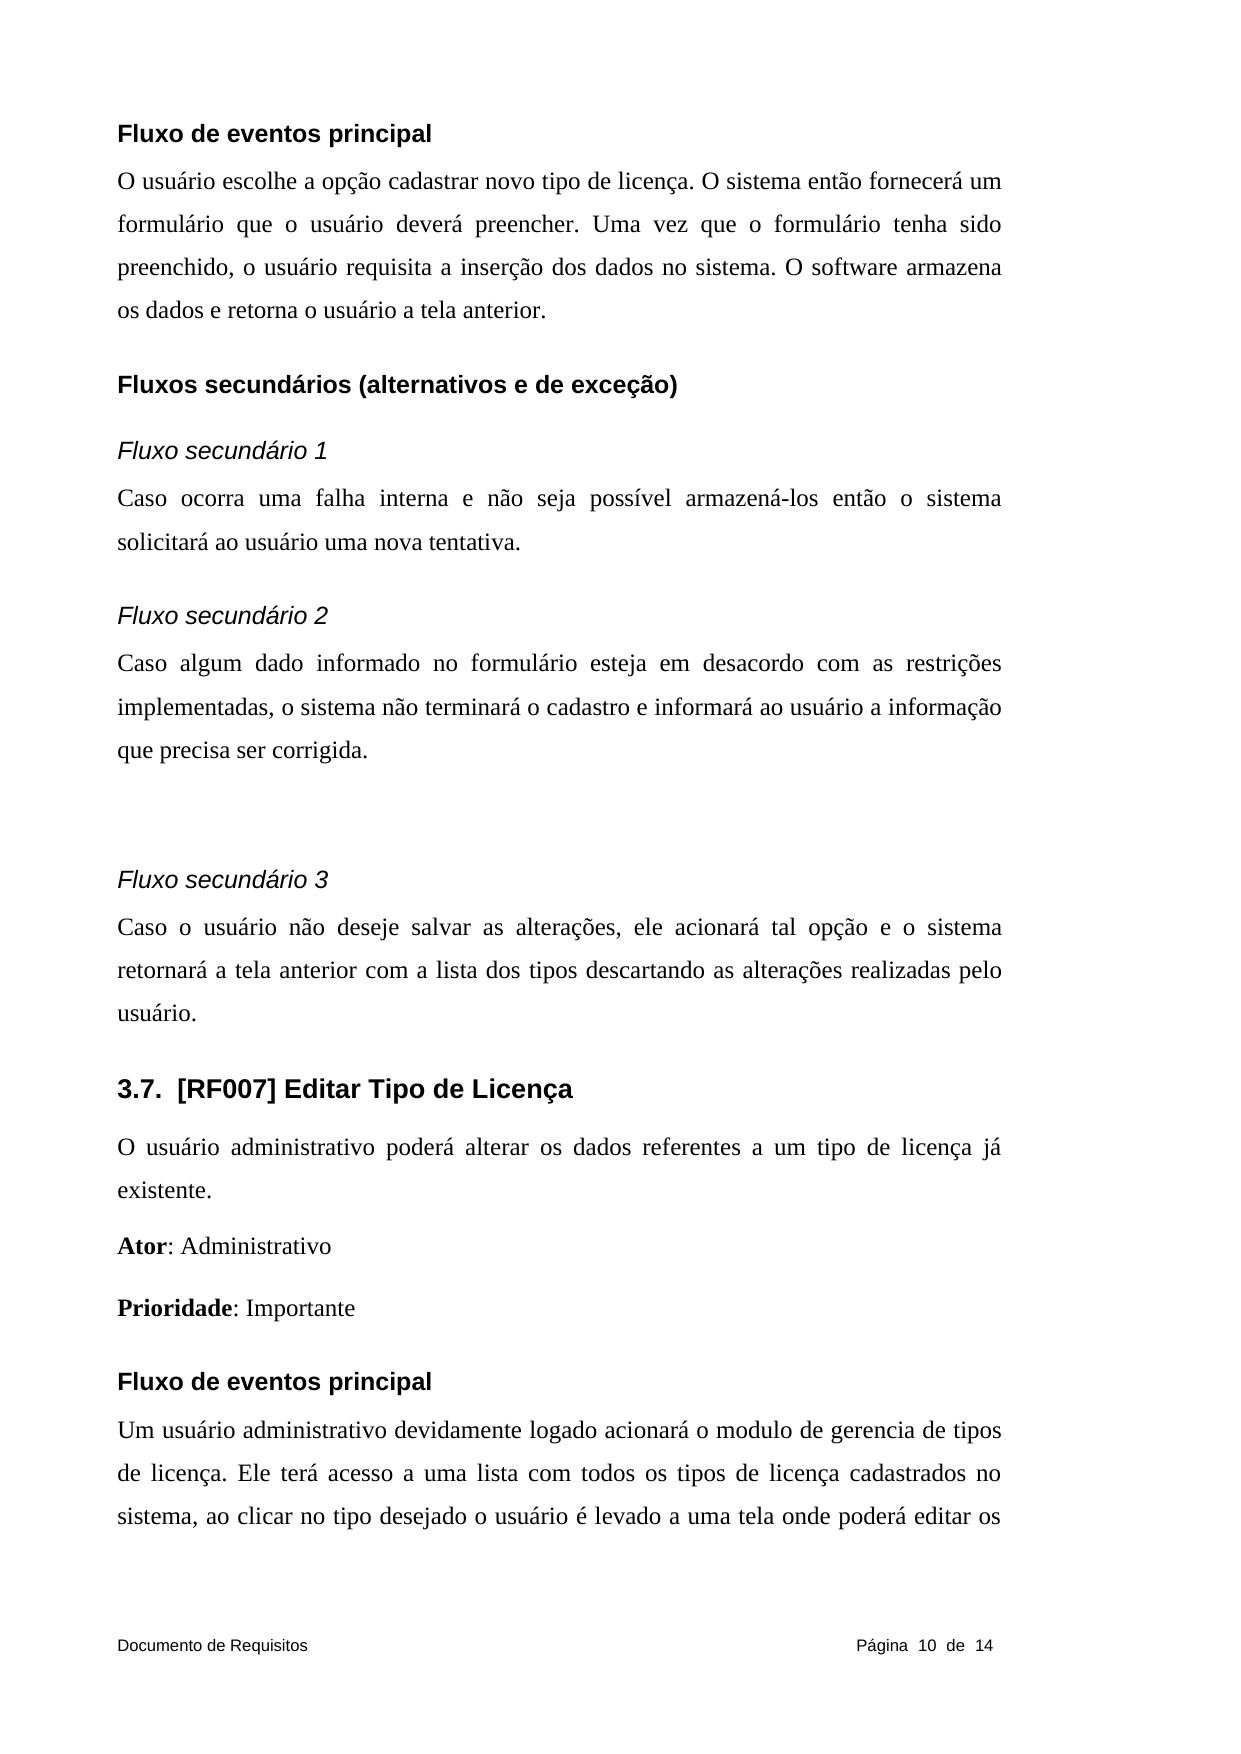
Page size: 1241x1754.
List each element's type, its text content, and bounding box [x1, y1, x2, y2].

subtitle Fluxo de eventos principal [117, 118, 1003, 147]
text O usuário escolhe a opção cadastrar novo tipo de licença. O sistema então fornecerá um formulário que o usuário deverá preencher. Uma vez que o formulário tenha sido preenchido, o usuário requisita a inserção dos dados no sistema. O software armazena os dados e retorna o usuário a tela anterior. [117, 166, 1003, 324]
subtitle Fluxos secundários (alternativos e de exceção) [117, 370, 1003, 398]
subtitle Fluxo secundário 1 [117, 436, 1003, 465]
text Prioridade: Importante [117, 1293, 1003, 1322]
text Caso o usuário não deseje salvar as alterações, ele acionará tal opção e o sistema retornará a tela anterior com a lista dos tipos descartando as alterações realizadas pelo usuário. [117, 912, 1003, 1027]
text Um usuário administrativo devidamente logado acionará o modulo de gerencia de tipos de licença. Ele terá acesso a uma lista com todos os tipos de licença cadastrados no sistema, ao clicar no tipo desejado o usuário é levado a uma tela onde poderá editar os [117, 1415, 1003, 1530]
subtitle Fluxo secundário 3 [117, 865, 1003, 893]
subtitle [RF007] Editar Tipo de Licença [117, 1073, 1003, 1104]
subtitle Fluxo secundário 2 [117, 601, 1003, 630]
text O usuário administrativo poderá alterar os dados referentes a um tipo de licença já existente. [117, 1132, 1003, 1204]
subtitle Fluxo de eventos principal [117, 1367, 1003, 1396]
text Ator: Administrativo [117, 1231, 1003, 1260]
text Caso algum dado informado no formulário esteja em desacordo com as restrições implementadas, o sistema não terminará o cadastro e informará ao usuário a informação que precisa ser corrigida. [117, 648, 1003, 763]
text Caso ocorra uma falha interna e não seja possível armazená-los então o sistema solicitará ao usuário uma nova tentativa. [117, 483, 1003, 555]
